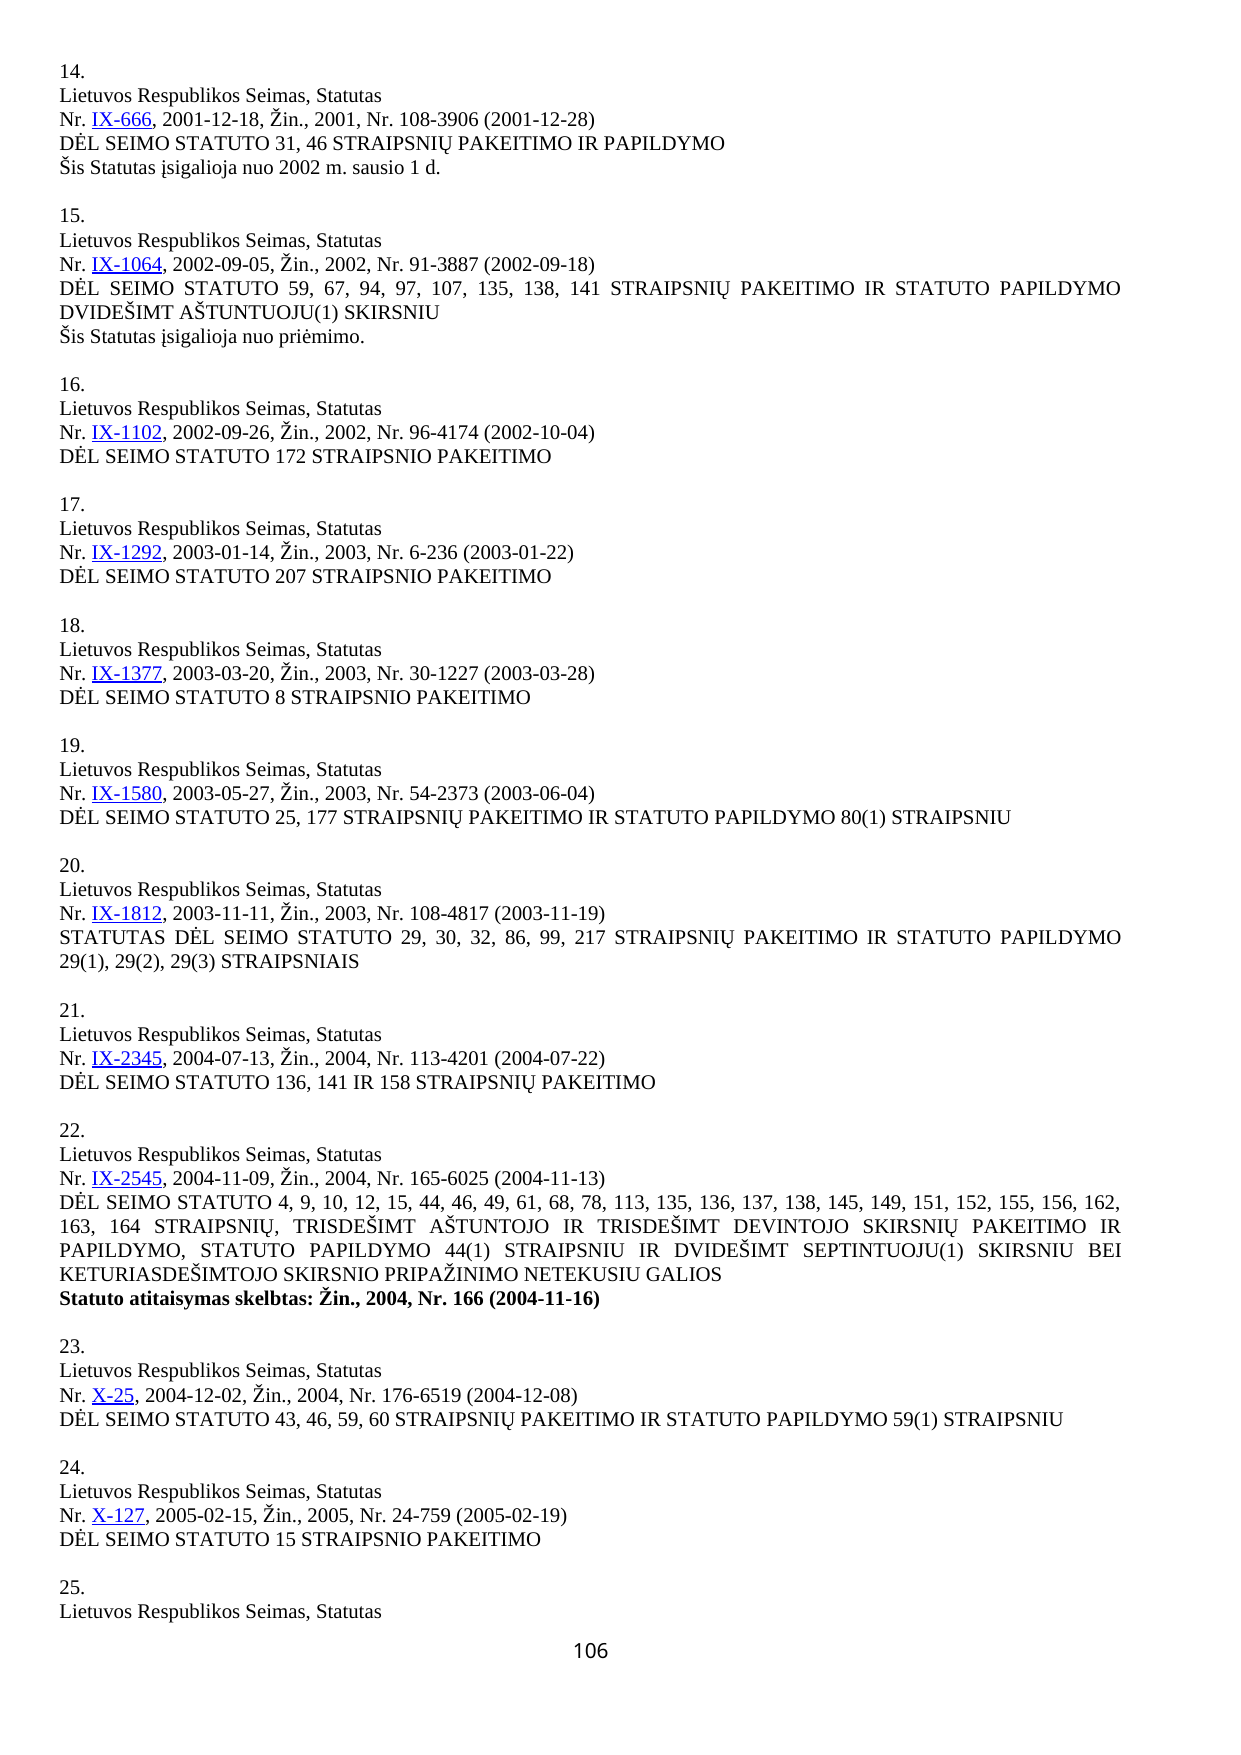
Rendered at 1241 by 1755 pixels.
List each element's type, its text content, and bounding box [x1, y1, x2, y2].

text 25. [59, 1575, 1122, 1599]
text Lietuvos Respublikos Seimas, Statutas [59, 877, 1122, 901]
text Nr. IX-1580, 2003-05-27, Žin., 2003, Nr. 54-2373 (2003-06-04) [59, 781, 1122, 805]
text 16. [59, 372, 1122, 396]
text Lietuvos Respublikos Seimas, Statutas [59, 1142, 1122, 1166]
text 22. [59, 1118, 1122, 1142]
text Lietuvos Respublikos Seimas, Statutas [59, 516, 1122, 540]
text 23. [59, 1334, 1122, 1358]
text Nr. X-127, 2005-02-15, Žin., 2005, Nr. 24-759 (2005-02-19) [59, 1503, 1122, 1527]
text STATUTAS DĖL SEIMO STATUTO 29, 30, 32, 86, 99, 217 STRAIPSNIŲ PAKEITIMO IR STATUTO PAPILDYMO 29(1), 29(2), 29(3) STRAIPSNIAIS [59, 925, 1122, 973]
text 14. [59, 59, 1122, 83]
text DĖL SEIMO STATUTO 136, 141 IR 158 STRAIPSNIŲ PAKEITIMO [59, 1070, 1122, 1094]
text Lietuvos Respublikos Seimas, Statutas [59, 227, 1122, 252]
text 18. [59, 612, 1122, 637]
text Lietuvos Respublikos Seimas, Statutas [59, 83, 1122, 107]
text 15. [59, 203, 1122, 227]
text Lietuvos Respublikos Seimas, Statutas [59, 757, 1122, 781]
text Lietuvos Respublikos Seimas, Statutas [59, 1479, 1122, 1503]
text 17. [59, 492, 1122, 516]
text Nr. IX-1102, 2002-09-26, Žin., 2002, Nr. 96-4174 (2002-10-04) [59, 420, 1122, 444]
text Lietuvos Respublikos Seimas, Statutas [59, 1022, 1122, 1046]
text Nr. IX-1812, 2003-11-11, Žin., 2003, Nr. 108-4817 (2003-11-19) [59, 901, 1122, 925]
text DĖL SEIMO STATUTO 15 STRAIPSNIO PAKEITIMO [59, 1527, 1122, 1551]
text DĖL SEIMO STATUTO 31, 46 STRAIPSNIŲ PAKEITIMO IR PAPILDYMO [59, 131, 1122, 155]
text DĖL SEIMO STATUTO 4, 9, 10, 12, 15, 44, 46, 49, 61, 68, 78, 113, 135, 136, 137, 138, 145, 149, 151, 152, 155, 156, 162, 163, 164 STRAIPSNIŲ, TRISDEŠIMT AŠTUNTOJO IR TRISDEŠIMT DEVINTOJO SKIRSNIŲ PAKEITIMO IR PAPILDYMO, STATUTO PAPILDYMO 44(1) STRAIPSNIU IR DVIDEŠIMT SEPTINTUOJU(1) SKIRSNIU BEI KETURIASDEŠIMTOJO SKIRSNIO PRIPAŽINIMO NETEKUSIU GALIOS [59, 1190, 1122, 1286]
text Šis Statutas įsigalioja nuo priėmimo. [59, 324, 1122, 348]
text DĖL SEIMO STATUTO 59, 67, 94, 97, 107, 135, 138, 141 STRAIPSNIŲ PAKEITIMO IR STATUTO PAPILDYMO DVIDEŠIMT AŠTUNTUOJU(1) SKIRSNIU [59, 276, 1122, 324]
text Lietuvos Respublikos Seimas, Statutas [59, 1358, 1122, 1382]
text Nr. IX-1064, 2002-09-05, Žin., 2002, Nr. 91-3887 (2002-09-18) [59, 252, 1122, 276]
text 20. [59, 853, 1122, 877]
text Nr. X-25, 2004-12-02, Žin., 2004, Nr. 176-6519 (2004-12-08) [59, 1382, 1122, 1407]
text DĖL SEIMO STATUTO 25, 177 STRAIPSNIŲ PAKEITIMO IR STATUTO PAPILDYMO 80(1) STRAIPSNIU [59, 805, 1122, 829]
text Nr. IX-666, 2001-12-18, Žin., 2001, Nr. 108-3906 (2001-12-28) [59, 107, 1122, 131]
text Statuto atitaisymas skelbtas: Žin., 2004, Nr. 166 (2004-11-16) [59, 1286, 1122, 1310]
text Nr. IX-2345, 2004-07-13, Žin., 2004, Nr. 113-4201 (2004-07-22) [59, 1046, 1122, 1070]
text Nr. IX-1292, 2003-01-14, Žin., 2003, Nr. 6-236 (2003-01-22) [59, 540, 1122, 564]
text Nr. IX-2545, 2004-11-09, Žin., 2004, Nr. 165-6025 (2004-11-13) [59, 1166, 1122, 1190]
text DĖL SEIMO STATUTO 43, 46, 59, 60 STRAIPSNIŲ PAKEITIMO IR STATUTO PAPILDYMO 59(1) STRAIPSNIU [59, 1407, 1122, 1431]
text DĖL SEIMO STATUTO 207 STRAIPSNIO PAKEITIMO [59, 564, 1122, 588]
text Lietuvos Respublikos Seimas, Statutas [59, 396, 1122, 420]
text 19. [59, 733, 1122, 757]
text Lietuvos Respublikos Seimas, Statutas [59, 1599, 1122, 1623]
text Nr. IX-1377, 2003-03-20, Žin., 2003, Nr. 30-1227 (2003-03-28) [59, 661, 1122, 685]
text DĖL SEIMO STATUTO 172 STRAIPSNIO PAKEITIMO [59, 444, 1122, 468]
text 21. [59, 997, 1122, 1022]
text Lietuvos Respublikos Seimas, Statutas [59, 637, 1122, 661]
text Šis Statutas įsigalioja nuo 2002 m. sausio 1 d. [59, 155, 1122, 179]
text 24. [59, 1455, 1122, 1479]
text DĖL SEIMO STATUTO 8 STRAIPSNIO PAKEITIMO [59, 685, 1122, 709]
